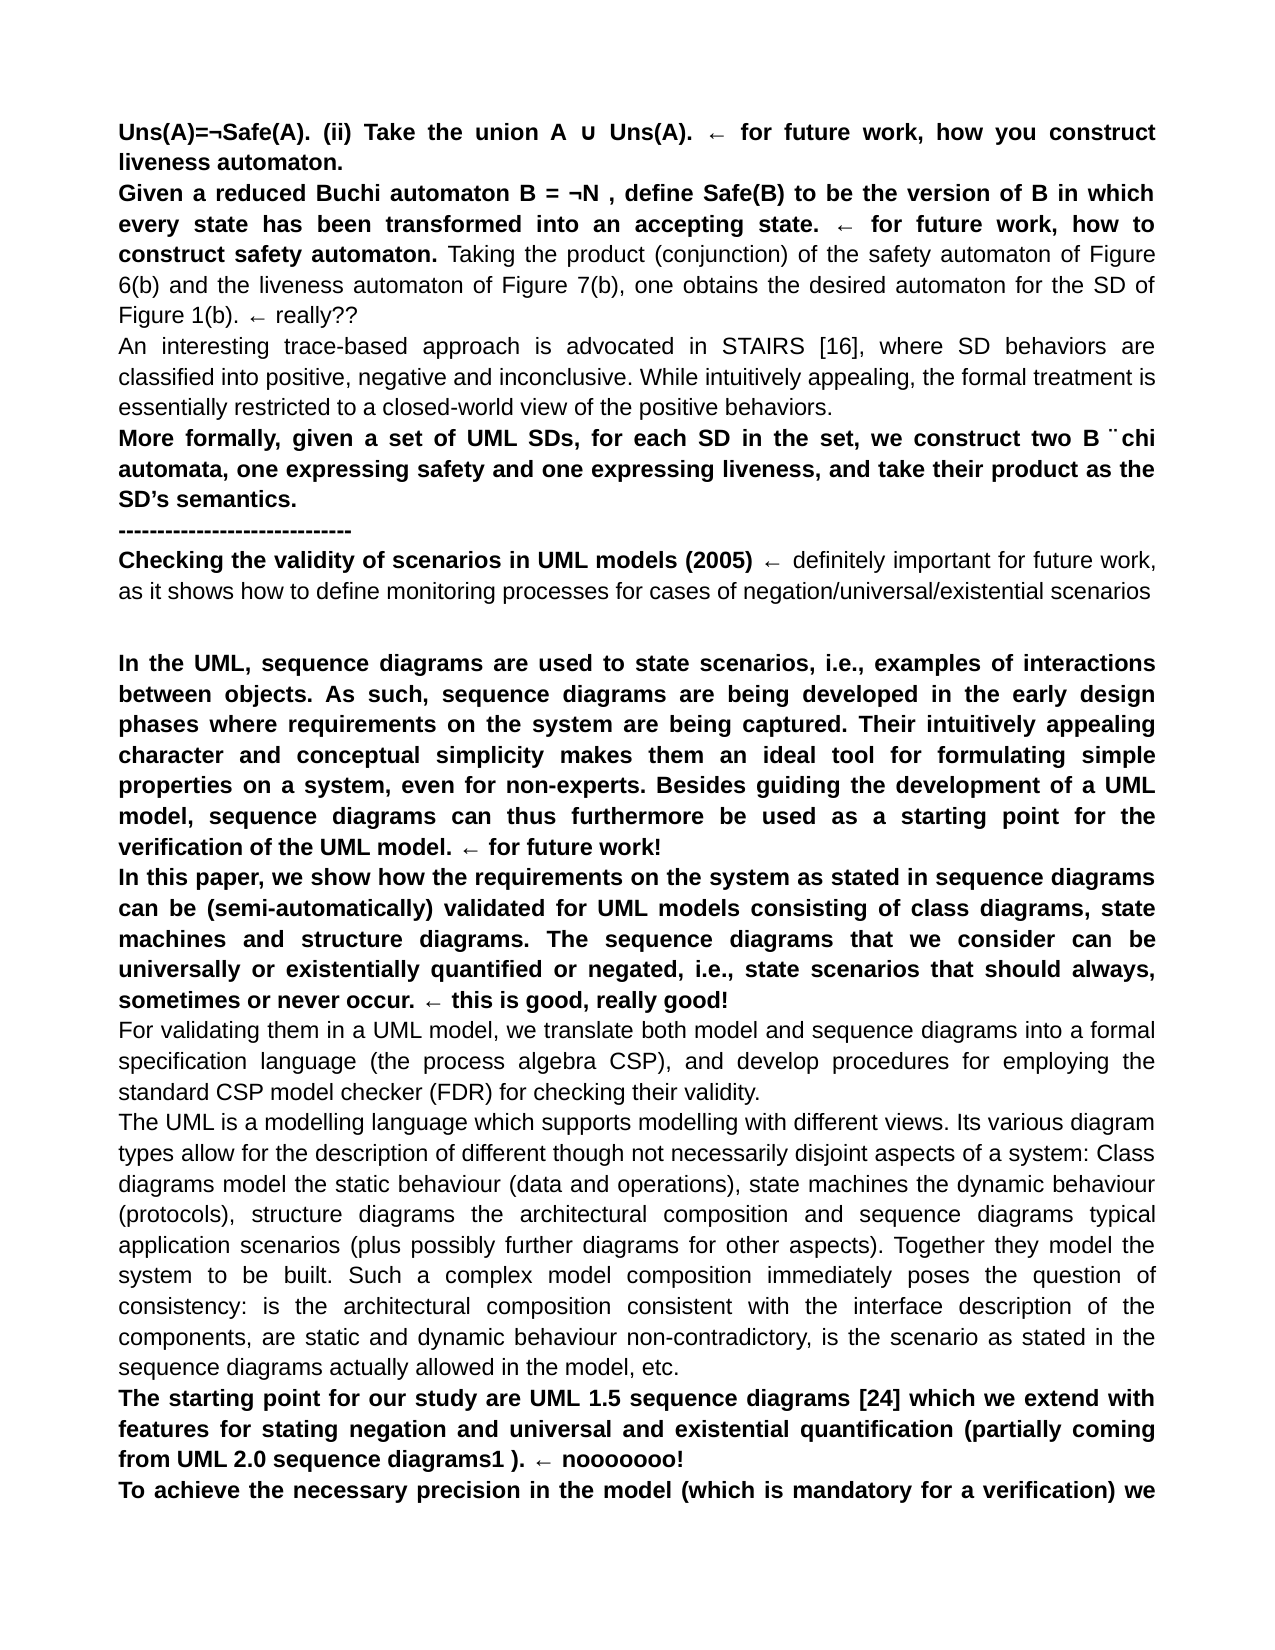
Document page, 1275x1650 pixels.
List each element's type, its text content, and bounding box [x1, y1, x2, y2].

text In this paper, we show how the requirements on the system as stated in sequence diagrams can be (semi-automatically) validated for UML models consisting of class diagrams, state machines and structure diagrams. The sequence diagrams that we consider can be universally or existentially quantified or negated, i.e., state scenarios that should always, sometimes or never occur. ← this is good, really good! [118, 864, 1157, 1013]
text To achieve the necessary precision in the model (which is mandatory for a verification) we [118, 1476, 1157, 1503]
text Uns(A)=¬Safe(A). (ii) Take the union A ∪ Uns(A). ← for future work, how you construct liveness automaton. [118, 118, 1157, 176]
text An interesting trace-based approach is advocated in STAIRS [16], where SD behaviors are classified into positive, negative and inconclusive. While intuitively appealing, the formal treatment is essentially restricted to a closed-world view of the positive behaviors. [118, 332, 1157, 421]
text More formally, given a set of UML SDs, for each SD in the set, we construct two B ̈ chi automata, one expressing safety and one expressing liveness, and take their product as the SD’s semantics. [118, 424, 1157, 512]
text The starting point for our study are UML 1.5 sequence diagrams [24] which we extend with features for stating negation and universal and existential quantification (partially coming from UML 2.0 sequence diagrams1 ). ← nooooooo! [118, 1384, 1157, 1472]
text The UML is a modelling language which supports modelling with different views. Its various diagram types allow for the description of different though not necessarily disjoint aspects of a system: Class diagrams model the static behaviour (data and operations), state machines the dynamic behaviour (protocols), structure diagrams the architectural composition and sequence diagrams typical application scenarios (plus possibly further diagrams for other aspects). Together they model the system to be built. Such a complex model composition immediately poses the question of consistency: is the architectural composition consistent with the interface description of the components, are static and dynamic behaviour non-contradictory, is the scenario as stated in the sequence diagrams actually allowed in the model, etc. [118, 1109, 1157, 1381]
text ------------------------------ [118, 516, 1157, 543]
text Checking the validity of scenarios in UML models (2005) ← definitely important for future work, as it shows how to define monitoring processes for cases of negation/universal/existential scenarios [118, 547, 1157, 604]
text In the UML, sequence diagrams are used to state scenarios, i.e., examples of interactions between objects. As such, sequence diagrams are being developed in the early design phases where requirements on the system are being captured. Their intuitively appealing character and conceptual simplicity makes them an ideal tool for formulating simple properties on a system, even for non-experts. Besides guiding the development of a UML model, sequence diagrams can thus furthermore be used as a starting point for the verification of the UML model. ← for future work! [118, 649, 1157, 860]
text Given a reduced Buchi automaton B = ¬N , define Safe(B) to be the version of B in which every state has been transformed into an accepting state. ← for future work, how to construct safety automaton. Taking the product (conjunction) of the safety automaton of Figure 6(b) and the liveness automaton of Figure 7(b), one obtains the desired automaton for the SD of Figure 1(b). ← really?? [118, 179, 1157, 329]
text For validating them in a UML model, we translate both model and sequence diagrams into a formal specification language (the process algebra CSP), and develop procedures for employing the standard CSP model checker (FDR) for checking their validity. [118, 1017, 1157, 1105]
